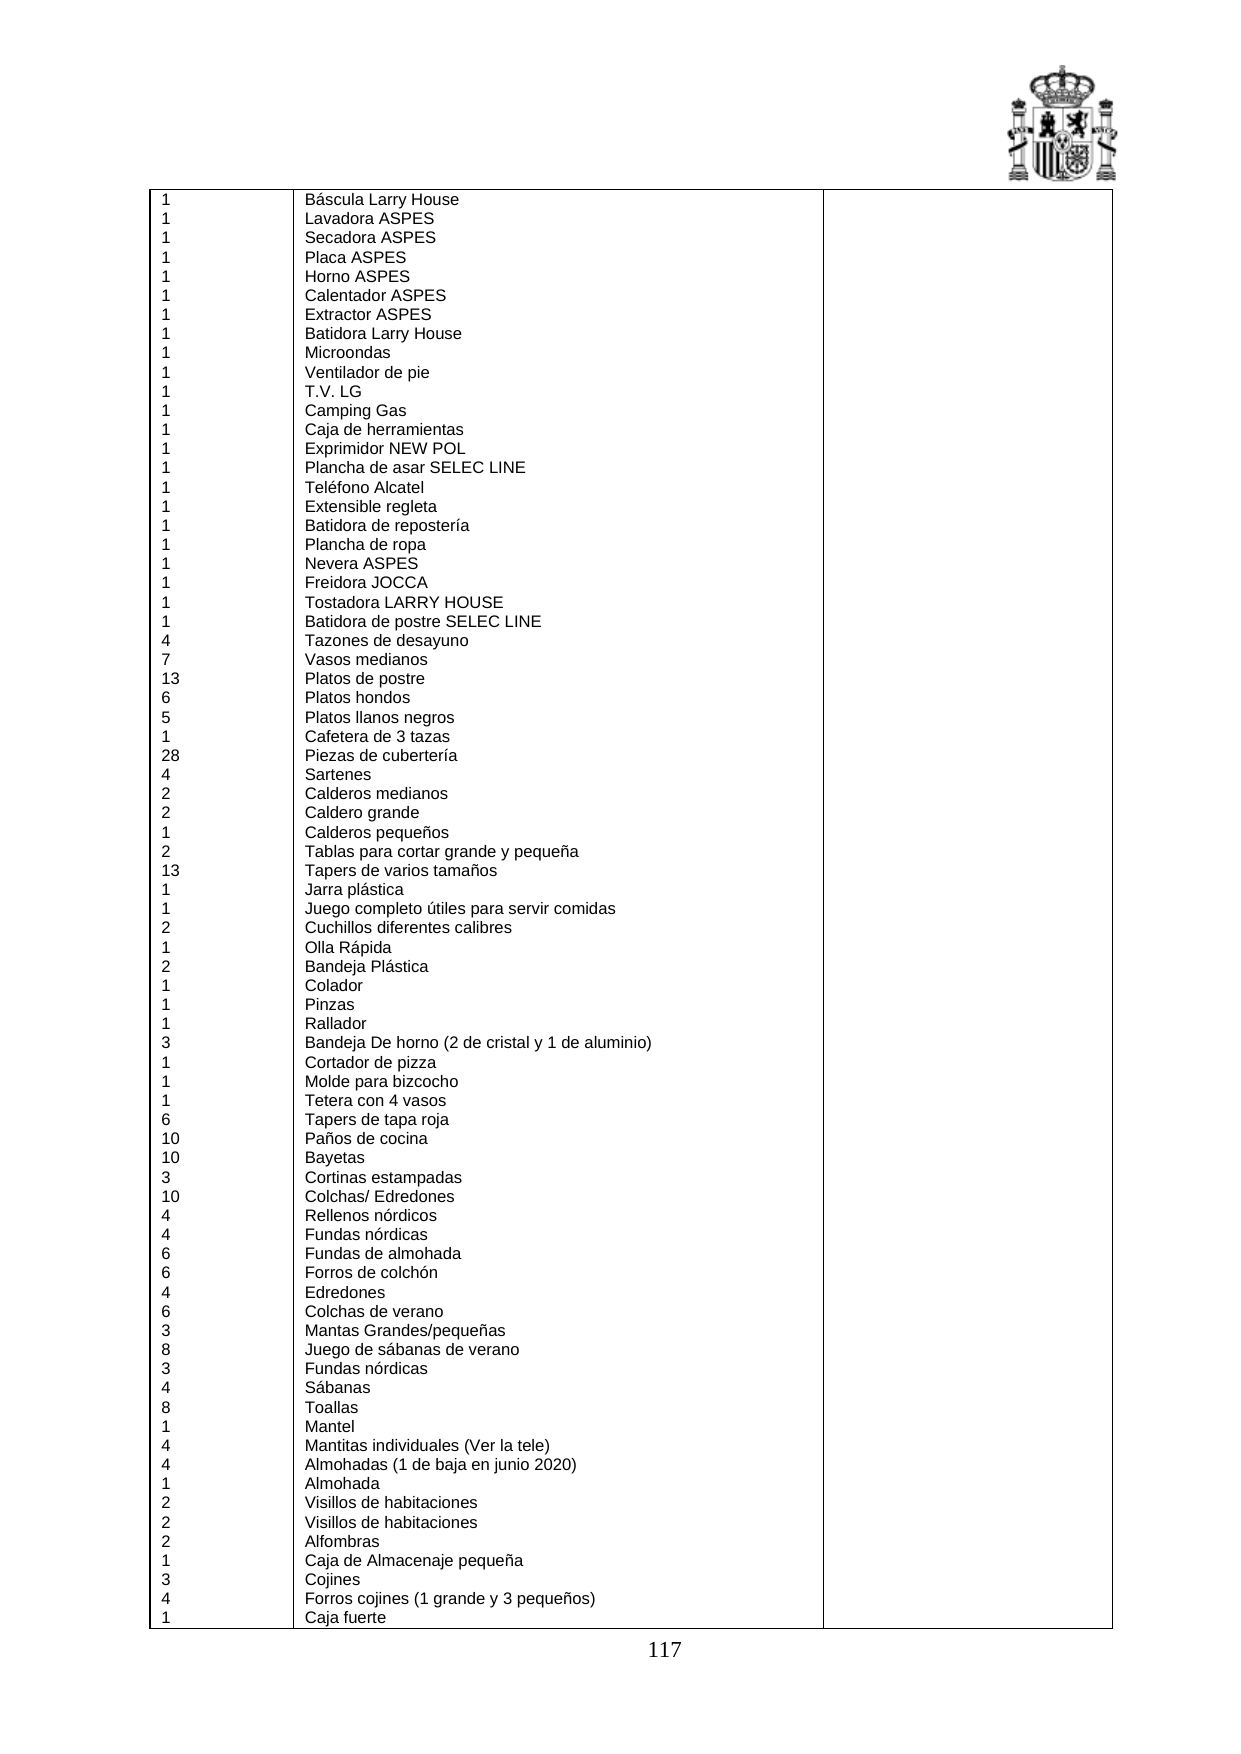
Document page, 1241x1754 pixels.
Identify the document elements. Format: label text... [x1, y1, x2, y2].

table_cell [824, 190, 1112, 1627]
table_cell Báscula Larry House Lavadora ASPES Secadora ASPES Placa ASPES Horno ASPES Calentador ASPES Extractor ASPES Batidora Larry House Microondas Ventilador de pie T.V. LG Camping Gas Caja de herramientas Exprimidor NEW POL Plancha de asar SELEC LINE Teléfono Alcatel Extensible regleta Batidora de repostería Plancha de ropa Nevera ASPES Freidora JOCCA Tostadora LARRY HOUSE Batidora de postre SELEC LINE Tazones de desayuno Vasos medianos Platos de postre Platos hondos Platos llanos negros Cafetera de 3 tazas Piezas de cubertería Sartenes Calderos medianos Caldero grande Calderos pequeños Tablas para cortar grande y pequeña Tapers de varios tamaños Jarra plástica Juego completo útiles para servir comidas Cuchillos diferentes calibres Olla Rápida Bandeja Plástica Colador Pinzas Rallador Bandeja De horno (2 de cristal y 1 de aluminio) Cortador de pizza Molde para bizcocho Tetera con 4 vasos Tapers de tapa roja Paños de cocina Bayetas Cortinas estampadas Colchas/ Edredones Rellenos nórdicos Fundas nórdicas Fundas de almohada Forros de colchón Edredones Colchas de verano Mantas Grandes/pequeñas Juego de sábanas de verano Fundas nórdicas Sábanas Toallas Mantel Mantitas individuales (Ver la tele) Almohadas (1 de baja en junio 2020) Almohada Visillos de habitaciones Visillos de habitaciones Alfombras Caja de Almacenaje pequeña Cojines Forros cojines (1 grande y 3 pequeños) Caja fuerte [294, 190, 823, 1627]
table_cell 1 1 1 1 1 1 1 1 1 1 1 1 1 1 1 1 1 1 1 1 1 1 1 4 7 13 6 5 1 28 4 2 2 1 2 13 1 1 2 1 2 1 1 1 3 1 1 1 6 10 10 3 10 4 4 6 6 4 6 3 8 3 4 8 1 4 4 1 2 2 2 1 3 4 1 [151, 190, 293, 1627]
